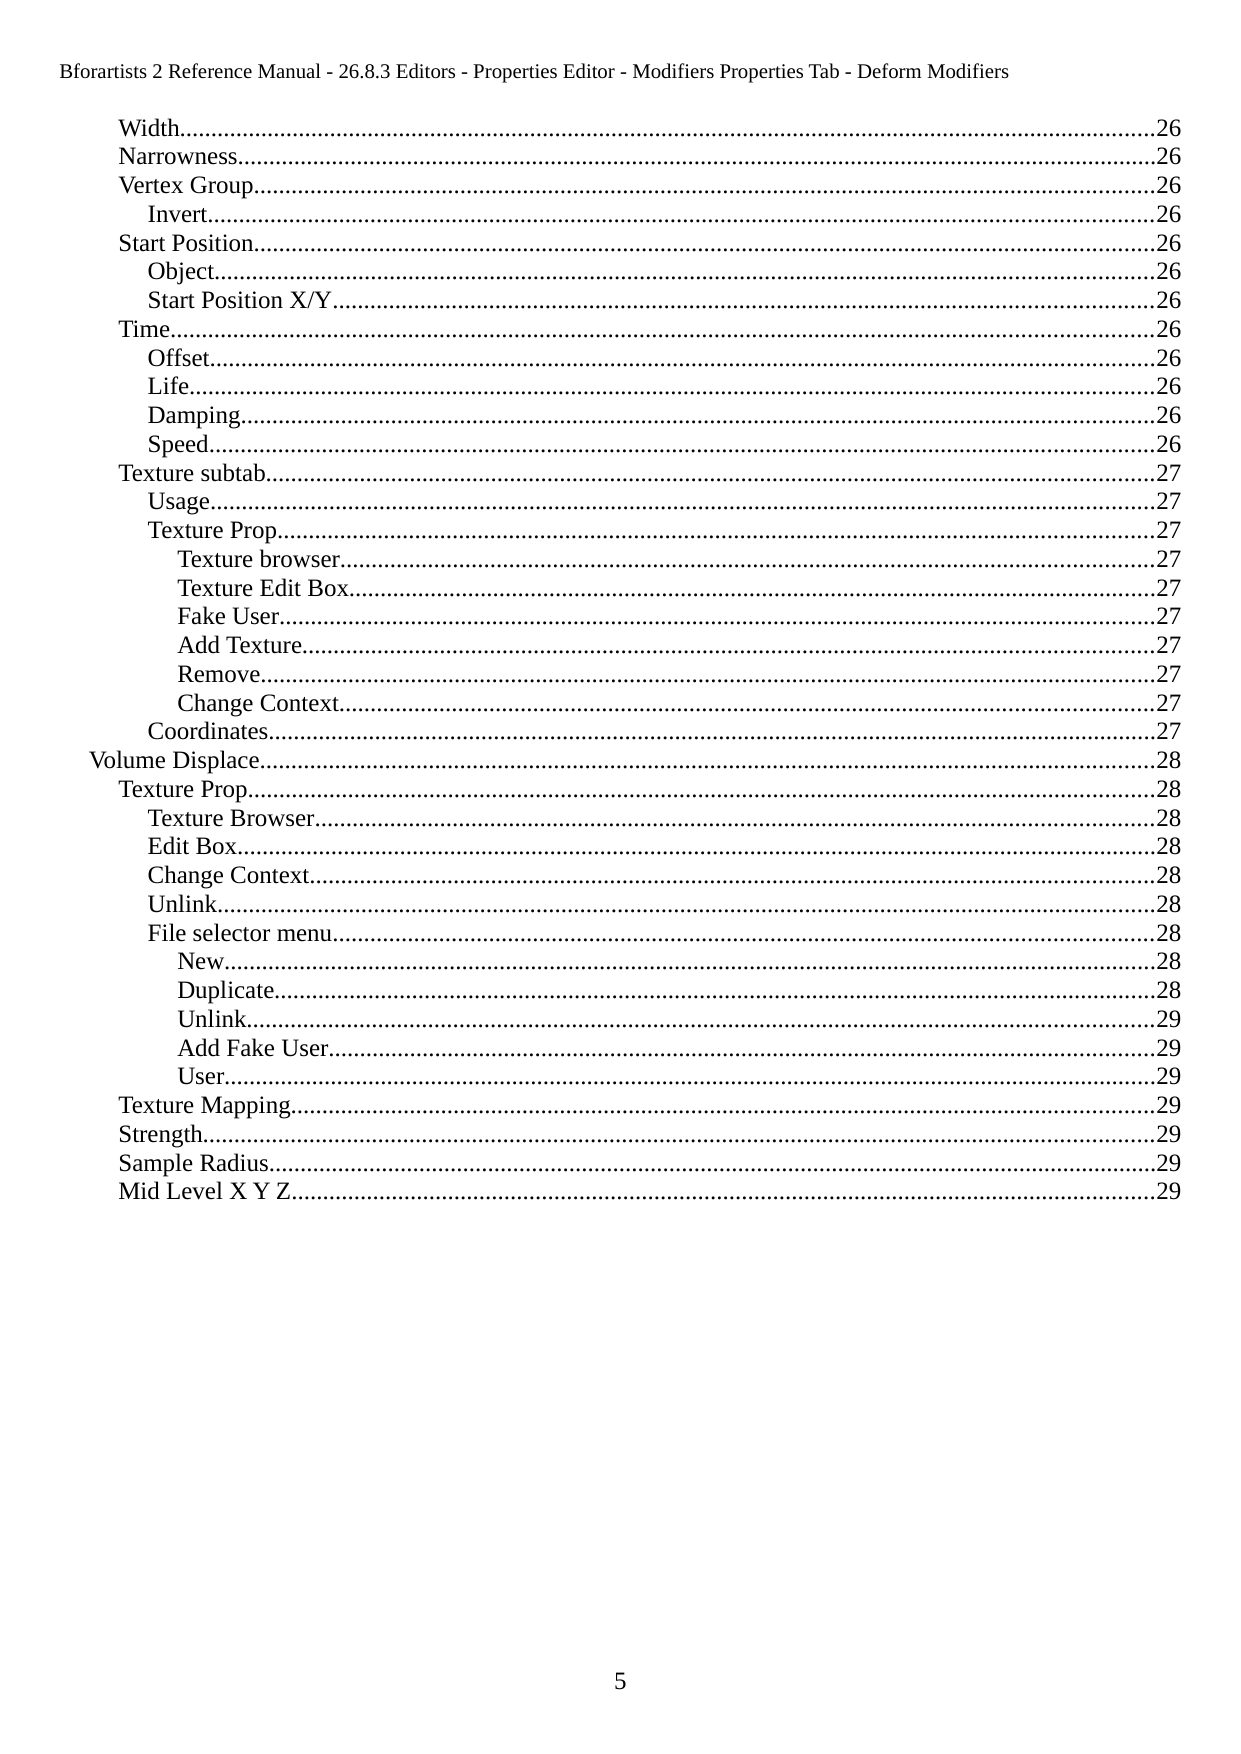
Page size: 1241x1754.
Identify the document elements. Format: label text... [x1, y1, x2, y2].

text User 29 [177, 1061, 1181, 1090]
text Add Texture 27 [177, 630, 1181, 659]
text Unlink 28 [147, 889, 1181, 918]
text Sample Radius 29 [118, 1148, 1181, 1176]
text Time 26 [118, 314, 1181, 343]
text Texture browser 27 [177, 544, 1181, 573]
text Add Fake User 29 [177, 1033, 1181, 1061]
text Usage 27 [147, 486, 1181, 515]
text New 28 [177, 946, 1181, 975]
text Width 26 [118, 113, 1181, 141]
text Volume Displace 28 [88, 745, 1181, 774]
text Texture Prop 28 [118, 774, 1181, 803]
text Start Position 26 [118, 228, 1181, 256]
text Strength 29 [118, 1119, 1181, 1148]
text Start Position X/Y 26 [147, 285, 1181, 314]
text Change Context 27 [177, 688, 1181, 716]
text Damping 26 [147, 400, 1181, 429]
text Fake User 27 [177, 601, 1181, 630]
text Object 26 [147, 256, 1181, 285]
text Texture Browser 28 [147, 803, 1181, 831]
text Change Context 28 [147, 860, 1181, 889]
text Invert 26 [147, 199, 1181, 228]
text Life 26 [147, 371, 1181, 400]
text Edit Box 28 [147, 831, 1181, 860]
text Offset 26 [147, 343, 1181, 371]
text Speed 26 [147, 429, 1181, 458]
text Unlink 29 [177, 1004, 1181, 1033]
text Texture subtab 27 [118, 458, 1181, 486]
text Vertex Group 26 [118, 170, 1181, 199]
text Remove 27 [177, 659, 1181, 688]
text File selector menu 28 [147, 918, 1181, 946]
text Mid Level X Y Z 29 [118, 1176, 1181, 1205]
text Texture Edit Box 27 [177, 573, 1181, 601]
text Texture Mapping 29 [118, 1090, 1181, 1119]
text Narrowness 26 [118, 141, 1181, 170]
text Duplicate 28 [177, 975, 1181, 1004]
text Texture Prop 27 [147, 515, 1181, 544]
text Coordinates 27 [147, 716, 1181, 745]
